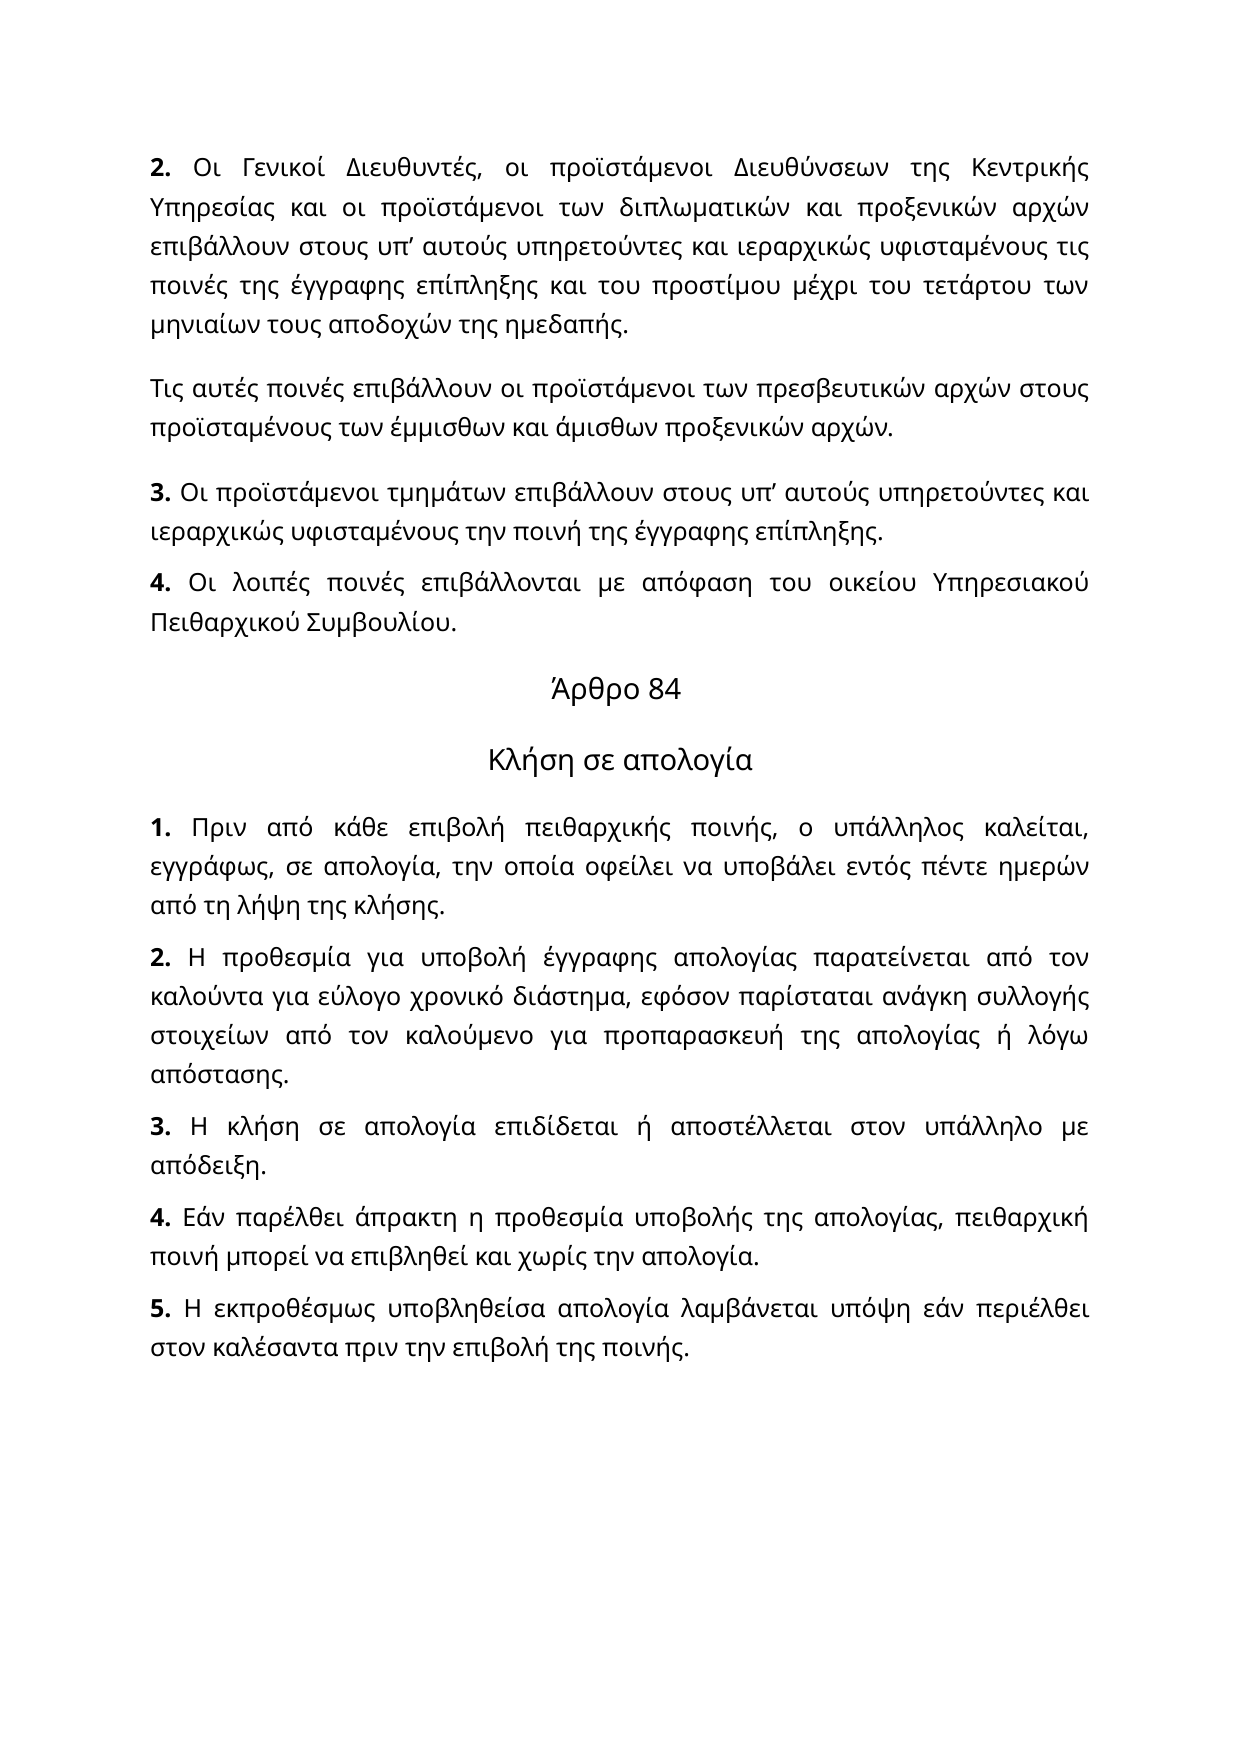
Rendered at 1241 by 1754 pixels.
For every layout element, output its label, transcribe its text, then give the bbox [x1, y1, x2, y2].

text 5. Η εκπροθέσμως υποβληθείσα απολογία λαμβάνεται υπόψη εάν περιέλθει στον καλέσαντα πριν την επιβολή της ποινής. [150, 1290, 1090, 1364]
text 2. Οι Γενικοί Διευθυντές, οι προϊστάμενοι Διευθύνσεων της Κεντρικής Υπηρεσίας και οι προϊστάμενοι των διπλωματικών και προξενικών αρχών επιβάλλουν στους υπ’ αυτούς υπηρετούντες και ιεραρχικώς υφισταμένους τις ποινές της έγγραφης επίπληξης και του προστίμου μέχρι του τετάρτου των μηνιαίων τους αποδοχών της ημεδαπής. [150, 150, 1090, 341]
text 3. Οι προϊστάμενοι τμημάτων επιβάλλουν στους υπ’ αυτούς υπηρετούντες και ιεραρχικώς υφισταμένους την ποινή της έγγραφης επίπληξης. [150, 474, 1090, 547]
text 2. Η προθεσμία για υποβολή έγγραφης απολογίας παρατείνεται από τον καλούντα για εύλογο χρονικό διάστημα, εφόσον παρίσταται ανάγκη συλλογής στοιχείων από τον καλούμενο για προπαρασκευή της απολογίας ή λόγω απόστασης. [150, 939, 1090, 1091]
subtitle Κλήση σε απολογία [150, 739, 1090, 779]
text Τις αυτές ποινές επιβάλλουν οι προϊστάμενοι των πρεσβευτικών αρχών στους προϊσταμένους των έμμισθων και άμισθων προξενικών αρχών. [150, 371, 1090, 444]
text 4. Οι λοιπές ποινές επιβάλλονται με απόφαση του οικείου Υπηρεσιακού Πειθαρχικού Συμβουλίου. [150, 565, 1090, 638]
text 3. Η κλήση σε απολογία επιδίδεται ή αποστέλλεται στον υπάλληλο με απόδειξη. [150, 1109, 1090, 1182]
subtitle Άρθρο 84 [150, 668, 1090, 708]
text 1. Πριν από κάθε επιβολή πειθαρχικής ποινής, ο υπάλληλος καλείται, εγγράφως, σε απολογία, την οποία οφείλει να υποβάλει εντός πέντε ημερών από τη λήψη της κλήσης. [150, 809, 1090, 922]
text 4. Εάν παρέλθει άπρακτη η προθεσμία υποβολής της απολογίας, πειθαρχική ποινή μπορεί να επιβληθεί και χωρίς την απολογία. [150, 1199, 1090, 1273]
